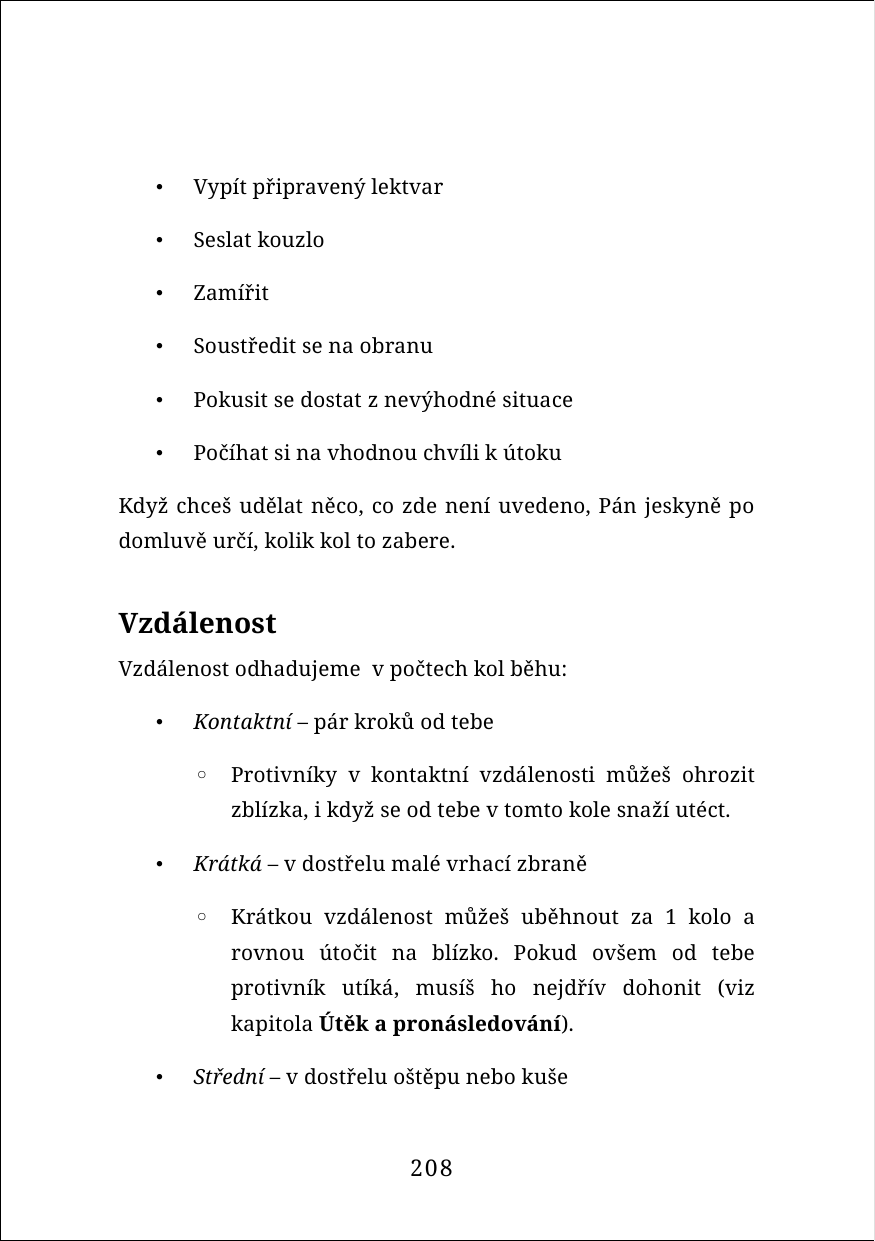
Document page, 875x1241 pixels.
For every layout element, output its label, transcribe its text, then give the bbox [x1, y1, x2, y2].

list Protivníky v kontaktní vzdálenosti můžeš ohrozit zblízka, i když se od tebe v tomto kole snaží utéct. [193, 760, 756, 824]
list Kontaktní – pár kroků od tebe [156, 707, 756, 735]
list Krátkou vzdálenost můžeš uběhnout za 1 kolo a rovnou útočit na blízko. Pokud ovšem od tebe protivník utíká, musíš ho nejdřív dohonit (viz kapitola Útěk a pronásledování). [193, 902, 756, 1037]
list Střední – v dostřelu oštěpu nebo kuše [156, 1062, 756, 1090]
list Seslat kouzlo [156, 225, 756, 253]
list Pokusit se dostat z nevýhodné situace [156, 385, 756, 413]
text Když chceš udělat něco, co zde není uvedeno, Pán jeskyně po domluvě určí, kolik kol to zabere. [118, 491, 756, 555]
list Vypít připravený lektvar [156, 172, 756, 200]
list Soustředit se na obranu [156, 331, 756, 360]
list Krátká – v dostřelu malé vrhací zbraně [156, 849, 756, 877]
list Počíhat si na vhodnou chvíli k útoku [156, 438, 756, 466]
subtitle Vzdálenost [118, 603, 756, 642]
list Zamířit [156, 278, 756, 307]
text Vzdálenost odhadujeme v počtech kol běhu: [118, 654, 756, 682]
